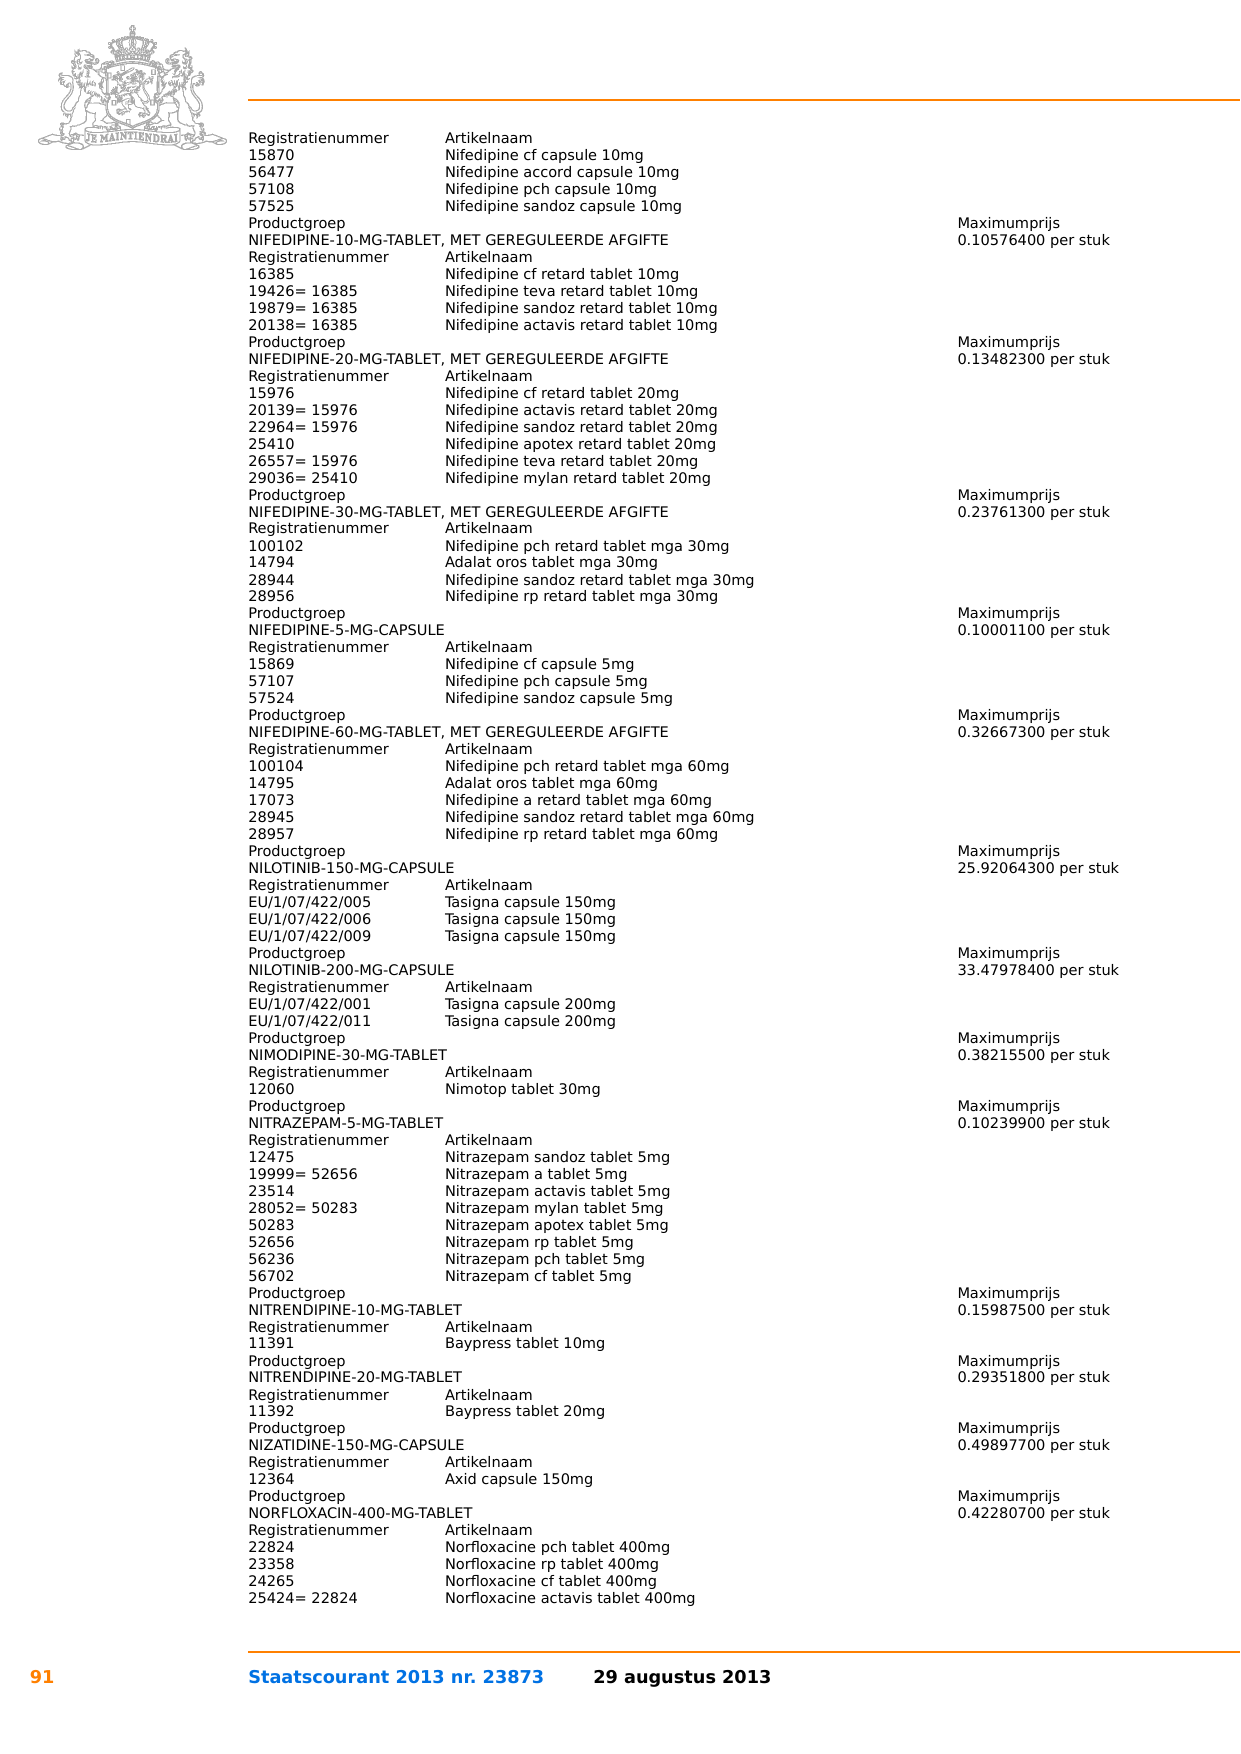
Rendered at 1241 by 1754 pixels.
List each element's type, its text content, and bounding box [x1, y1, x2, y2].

table_cell Nifedipine a retard tablet mga 60mg [439, 792, 951, 809]
table_cell [951, 1251, 1163, 1267]
table_cell [951, 1183, 1163, 1199]
table_cell Artikelnaam [439, 368, 951, 384]
table_cell 28945 [248, 809, 439, 826]
table_cell 26557= 15976 [248, 453, 439, 469]
table_cell Axid capsule 150mg [439, 1471, 951, 1488]
table_cell [439, 1353, 951, 1369]
table_cell [951, 520, 1163, 537]
table_cell Baypress tablet 20mg [439, 1403, 951, 1420]
table_cell Registratienummer [248, 130, 439, 147]
table_cell 11392 [248, 1403, 439, 1420]
table_cell [951, 1217, 1163, 1233]
table_cell Maximumprijs [951, 707, 1163, 724]
table_cell [439, 1420, 951, 1437]
table_cell [439, 605, 951, 622]
table_cell NIFEDIPINE-5-MG-CAPSULE [248, 622, 951, 639]
table_cell [951, 1522, 1163, 1539]
table_cell Norfloxacine pch tablet 400mg [439, 1539, 951, 1556]
table_cell Registratienummer [248, 1522, 439, 1539]
table_cell 28956 [248, 588, 439, 605]
table_cell 25410 [248, 436, 439, 452]
table_cell [951, 1081, 1163, 1098]
table_cell [951, 1335, 1163, 1352]
table_cell Registratienummer [248, 520, 439, 537]
table_cell Nifedipine pch retard tablet mga 60mg [439, 758, 951, 775]
table_cell 19426= 16385 [248, 283, 439, 300]
table_cell Nifedipine teva retard tablet 10mg [439, 283, 951, 300]
table_cell [951, 1454, 1163, 1471]
table_cell [951, 385, 1163, 402]
table_cell 19879= 16385 [248, 300, 439, 317]
table_cell 57107 [248, 673, 439, 690]
table_cell Nitrazepam a tablet 5mg [439, 1166, 951, 1183]
table_cell Registratienummer [248, 1132, 439, 1149]
table_cell [951, 673, 1163, 690]
table_cell [951, 470, 1163, 486]
table_cell [439, 843, 951, 860]
table_cell [951, 1539, 1163, 1556]
table_cell [951, 130, 1163, 147]
table_cell Nifedipine rp retard tablet mga 60mg [439, 826, 951, 843]
table_cell 57525 [248, 198, 439, 215]
table_cell Productgroep [248, 1353, 439, 1369]
table_cell Nitrazepam rp tablet 5mg [439, 1234, 951, 1251]
table_cell [951, 826, 1163, 843]
table_cell [951, 538, 1163, 554]
table_cell Nitrazepam pch tablet 5mg [439, 1251, 951, 1267]
table_cell Productgroep [248, 1420, 439, 1437]
table_cell Nifedipine sandoz retard tablet mga 30mg [439, 571, 951, 588]
table_cell [951, 1200, 1163, 1217]
table_cell 50283 [248, 1217, 439, 1233]
table_cell 15870 [248, 147, 439, 164]
table_cell Nifedipine sandoz retard tablet 20mg [439, 419, 951, 436]
table_cell [951, 317, 1163, 334]
table_cell Registratienummer [248, 979, 439, 996]
table_cell [439, 1098, 951, 1115]
table_cell 19999= 52656 [248, 1166, 439, 1183]
table_cell NIFEDIPINE-20-MG-TABLET, MET GEREGULEERDE AFGIFTE [248, 351, 951, 368]
table_cell 22824 [248, 1539, 439, 1556]
table_cell 0.13482300 per stuk [951, 351, 1163, 368]
table_cell Artikelnaam [439, 520, 951, 537]
table_cell 56702 [248, 1268, 439, 1284]
table_cell Tasigna capsule 150mg [439, 928, 951, 945]
table_cell 22964= 15976 [248, 419, 439, 436]
table_cell 0.15987500 per stuk [951, 1301, 1163, 1318]
table_cell [951, 147, 1163, 164]
table_cell [951, 996, 1163, 1013]
table_cell [951, 266, 1163, 283]
table_cell Nifedipine pch capsule 10mg [439, 181, 951, 198]
table_cell [951, 1403, 1163, 1420]
table_cell EU/1/07/422/011 [248, 1013, 439, 1030]
table_cell Maximumprijs [951, 843, 1163, 860]
table_cell [951, 453, 1163, 469]
table_cell NORFLOXACIN-400-MG-TABLET [248, 1505, 951, 1522]
table_cell Maximumprijs [951, 334, 1163, 351]
table_cell Artikelnaam [439, 1522, 951, 1539]
table_cell [951, 758, 1163, 775]
table_cell 0.32667300 per stuk [951, 724, 1163, 741]
table_cell Nifedipine rp retard tablet mga 30mg [439, 588, 951, 605]
table_cell Tasigna capsule 150mg [439, 911, 951, 928]
table_cell EU/1/07/422/009 [248, 928, 439, 945]
table_cell Artikelnaam [439, 877, 951, 894]
table_cell 24265 [248, 1573, 439, 1590]
table_cell [951, 1166, 1163, 1183]
table_cell NIFEDIPINE-30-MG-TABLET, MET GEREGULEERDE AFGIFTE [248, 504, 951, 520]
table_cell EU/1/07/422/005 [248, 894, 439, 911]
table_cell Nifedipine cf retard tablet 20mg [439, 385, 951, 402]
table_cell [951, 554, 1163, 571]
table_cell Registratienummer [248, 877, 439, 894]
table_cell [951, 164, 1163, 181]
table_cell Artikelnaam [439, 639, 951, 656]
table_cell Registratienummer [248, 1386, 439, 1403]
table_cell [951, 1590, 1163, 1607]
table_cell [951, 979, 1163, 996]
table_cell [951, 283, 1163, 300]
table_cell 0.10576400 per stuk [951, 232, 1163, 249]
table_cell [951, 894, 1163, 911]
table_cell [439, 1030, 951, 1047]
table_cell Registratienummer [248, 368, 439, 384]
table_cell [951, 775, 1163, 792]
table_cell [951, 1064, 1163, 1081]
table_cell Productgroep [248, 707, 439, 724]
table_cell [951, 911, 1163, 928]
table_cell Maximumprijs [951, 1285, 1163, 1301]
table_cell Nifedipine mylan retard tablet 20mg [439, 470, 951, 486]
table_cell Artikelnaam [439, 1064, 951, 1081]
table_cell 14794 [248, 554, 439, 571]
table_cell [439, 215, 951, 232]
table_cell Productgroep [248, 1098, 439, 1115]
table_cell 33.47978400 per stuk [951, 962, 1163, 979]
table_cell [951, 1149, 1163, 1166]
table_cell NILOTINIB-200-MG-CAPSULE [248, 962, 951, 979]
table_cell [951, 656, 1163, 673]
table_cell NIFEDIPINE-10-MG-TABLET, MET GEREGULEERDE AFGIFTE [248, 232, 951, 249]
table_cell 28944 [248, 571, 439, 588]
picture [38, 25, 227, 150]
table_cell [951, 1132, 1163, 1149]
table_cell NILOTINIB-150-MG-CAPSULE [248, 860, 951, 877]
table_cell Tasigna capsule 150mg [439, 894, 951, 911]
table_cell [951, 300, 1163, 317]
table_cell Registratienummer [248, 1064, 439, 1081]
table_cell Nifedipine teva retard tablet 20mg [439, 453, 951, 469]
table_cell Artikelnaam [439, 979, 951, 996]
table_cell Productgroep [248, 215, 439, 232]
table_cell Productgroep [248, 1488, 439, 1505]
table_cell Tasigna capsule 200mg [439, 1013, 951, 1030]
table_cell Artikelnaam [439, 1319, 951, 1335]
table_cell 17073 [248, 792, 439, 809]
table_cell Nifedipine cf capsule 10mg [439, 147, 951, 164]
table_cell Maximumprijs [951, 1098, 1163, 1115]
table_cell [951, 571, 1163, 588]
table_cell Maximumprijs [951, 1488, 1163, 1505]
table_cell [439, 945, 951, 962]
table_cell Productgroep [248, 945, 439, 962]
table_cell 0.38215500 per stuk [951, 1047, 1163, 1064]
table_cell Nifedipine sandoz capsule 10mg [439, 198, 951, 215]
table_cell [951, 588, 1163, 605]
table_cell Maximumprijs [951, 605, 1163, 622]
table_cell 15976 [248, 385, 439, 402]
table_cell 57524 [248, 690, 439, 707]
table_cell Norfloxacine cf tablet 400mg [439, 1573, 951, 1590]
table_cell NIFEDIPINE-60-MG-TABLET, MET GEREGULEERDE AFGIFTE [248, 724, 951, 741]
table_cell Nitrazepam actavis tablet 5mg [439, 1183, 951, 1199]
table_cell Nifedipine accord capsule 10mg [439, 164, 951, 181]
table_cell 100104 [248, 758, 439, 775]
table_cell [439, 334, 951, 351]
table_cell [439, 707, 951, 724]
table_cell Registratienummer [248, 1454, 439, 1471]
table_cell Norfloxacine rp tablet 400mg [439, 1556, 951, 1573]
table_cell [951, 1573, 1163, 1590]
table_cell 12060 [248, 1081, 439, 1098]
table_cell [951, 1471, 1163, 1488]
table_cell Nifedipine sandoz capsule 5mg [439, 690, 951, 707]
table_cell Nifedipine sandoz retard tablet 10mg [439, 300, 951, 317]
table_cell [439, 1285, 951, 1301]
table_cell Artikelnaam [439, 741, 951, 758]
table_cell 29036= 25410 [248, 470, 439, 486]
table_cell NITRAZEPAM-5-MG-TABLET [248, 1115, 951, 1132]
table_cell Adalat oros tablet mga 30mg [439, 554, 951, 571]
table_cell 0.42280700 per stuk [951, 1505, 1163, 1522]
table_cell Artikelnaam [439, 130, 951, 147]
table_cell Registratienummer [248, 639, 439, 656]
table_cell Maximumprijs [951, 1030, 1163, 1047]
table_cell 20138= 16385 [248, 317, 439, 334]
table_cell [951, 419, 1163, 436]
table_cell [951, 249, 1163, 266]
table_cell [951, 1556, 1163, 1573]
table_cell [951, 877, 1163, 894]
table_cell Maximumprijs [951, 945, 1163, 962]
table_cell [951, 1013, 1163, 1030]
table_cell 28957 [248, 826, 439, 843]
table_cell Nifedipine actavis retard tablet 20mg [439, 402, 951, 418]
table_cell Tasigna capsule 200mg [439, 996, 951, 1013]
table_cell [951, 809, 1163, 826]
table_cell NITRENDIPINE-10-MG-TABLET [248, 1301, 951, 1318]
table_cell Productgroep [248, 1285, 439, 1301]
table_cell NIMODIPINE-30-MG-TABLET [248, 1047, 951, 1064]
table_cell EU/1/07/422/001 [248, 996, 439, 1013]
table_cell Maximumprijs [951, 215, 1163, 232]
table_cell Maximumprijs [951, 1420, 1163, 1437]
table_cell Adalat oros tablet mga 60mg [439, 775, 951, 792]
table_cell Nimotop tablet 30mg [439, 1081, 951, 1098]
table_cell [951, 1319, 1163, 1335]
table_cell 12364 [248, 1471, 439, 1488]
table_cell Artikelnaam [439, 1132, 951, 1149]
table_cell Productgroep [248, 486, 439, 503]
table_cell Norfloxacine actavis tablet 400mg [439, 1590, 951, 1607]
table_cell 0.29351800 per stuk [951, 1369, 1163, 1386]
table_cell Registratienummer [248, 741, 439, 758]
table_cell NIZATIDINE-150-MG-CAPSULE [248, 1437, 951, 1454]
table_cell EU/1/07/422/006 [248, 911, 439, 928]
table_cell Productgroep [248, 334, 439, 351]
table_cell Baypress tablet 10mg [439, 1335, 951, 1352]
table_cell 14795 [248, 775, 439, 792]
table_cell Productgroep [248, 605, 439, 622]
table_cell 0.10239900 per stuk [951, 1115, 1163, 1132]
table_cell Nifedipine sandoz retard tablet mga 60mg [439, 809, 951, 826]
table_cell 52656 [248, 1234, 439, 1251]
table_cell 28052= 50283 [248, 1200, 439, 1217]
table_cell 23358 [248, 1556, 439, 1573]
table_cell [951, 741, 1163, 758]
table_cell [951, 792, 1163, 809]
table_cell [951, 436, 1163, 452]
table_cell 25424= 22824 [248, 1590, 439, 1607]
table_cell [439, 1488, 951, 1505]
table_cell 0.10001100 per stuk [951, 622, 1163, 639]
table_cell 25.92064300 per stuk [951, 860, 1163, 877]
table_cell [951, 368, 1163, 384]
table_cell 0.49897700 per stuk [951, 1437, 1163, 1454]
table_cell [951, 690, 1163, 707]
table_cell Artikelnaam [439, 1454, 951, 1471]
table_cell [951, 928, 1163, 945]
table_cell [439, 486, 951, 503]
table_cell Maximumprijs [951, 1353, 1163, 1369]
table_cell Artikelnaam [439, 1386, 951, 1403]
table_cell Nifedipine apotex retard tablet 20mg [439, 436, 951, 452]
table_cell [951, 402, 1163, 418]
table_cell Nitrazepam apotex tablet 5mg [439, 1217, 951, 1233]
table_cell Nitrazepam mylan tablet 5mg [439, 1200, 951, 1217]
table_cell 56477 [248, 164, 439, 181]
table_cell Nitrazepam sandoz tablet 5mg [439, 1149, 951, 1166]
table_cell [951, 1268, 1163, 1284]
table_cell 12475 [248, 1149, 439, 1166]
table_cell [951, 181, 1163, 198]
table_cell [951, 198, 1163, 215]
table_cell 100102 [248, 538, 439, 554]
table_cell Nifedipine cf capsule 5mg [439, 656, 951, 673]
table_cell Productgroep [248, 1030, 439, 1047]
table_cell 57108 [248, 181, 439, 198]
table_cell Registratienummer [248, 249, 439, 266]
table_cell Nitrazepam cf tablet 5mg [439, 1268, 951, 1284]
table_cell NITRENDIPINE-20-MG-TABLET [248, 1369, 951, 1386]
table_cell Artikelnaam [439, 249, 951, 266]
table_cell 16385 [248, 266, 439, 283]
table_cell Nifedipine pch retard tablet mga 30mg [439, 538, 951, 554]
table_cell Registratienummer [248, 1319, 439, 1335]
table_cell [951, 1234, 1163, 1251]
table_cell Nifedipine pch capsule 5mg [439, 673, 951, 690]
table_cell Nifedipine actavis retard tablet 10mg [439, 317, 951, 334]
table_cell 11391 [248, 1335, 439, 1352]
table_cell Nifedipine cf retard tablet 10mg [439, 266, 951, 283]
table_cell Maximumprijs [951, 486, 1163, 503]
table_cell 15869 [248, 656, 439, 673]
table_cell [951, 639, 1163, 656]
table_cell 0.23761300 per stuk [951, 504, 1163, 520]
table_cell Productgroep [248, 843, 439, 860]
table_cell 23514 [248, 1183, 439, 1199]
table_cell 56236 [248, 1251, 439, 1267]
table_cell [951, 1386, 1163, 1403]
table_cell 20139= 15976 [248, 402, 439, 418]
